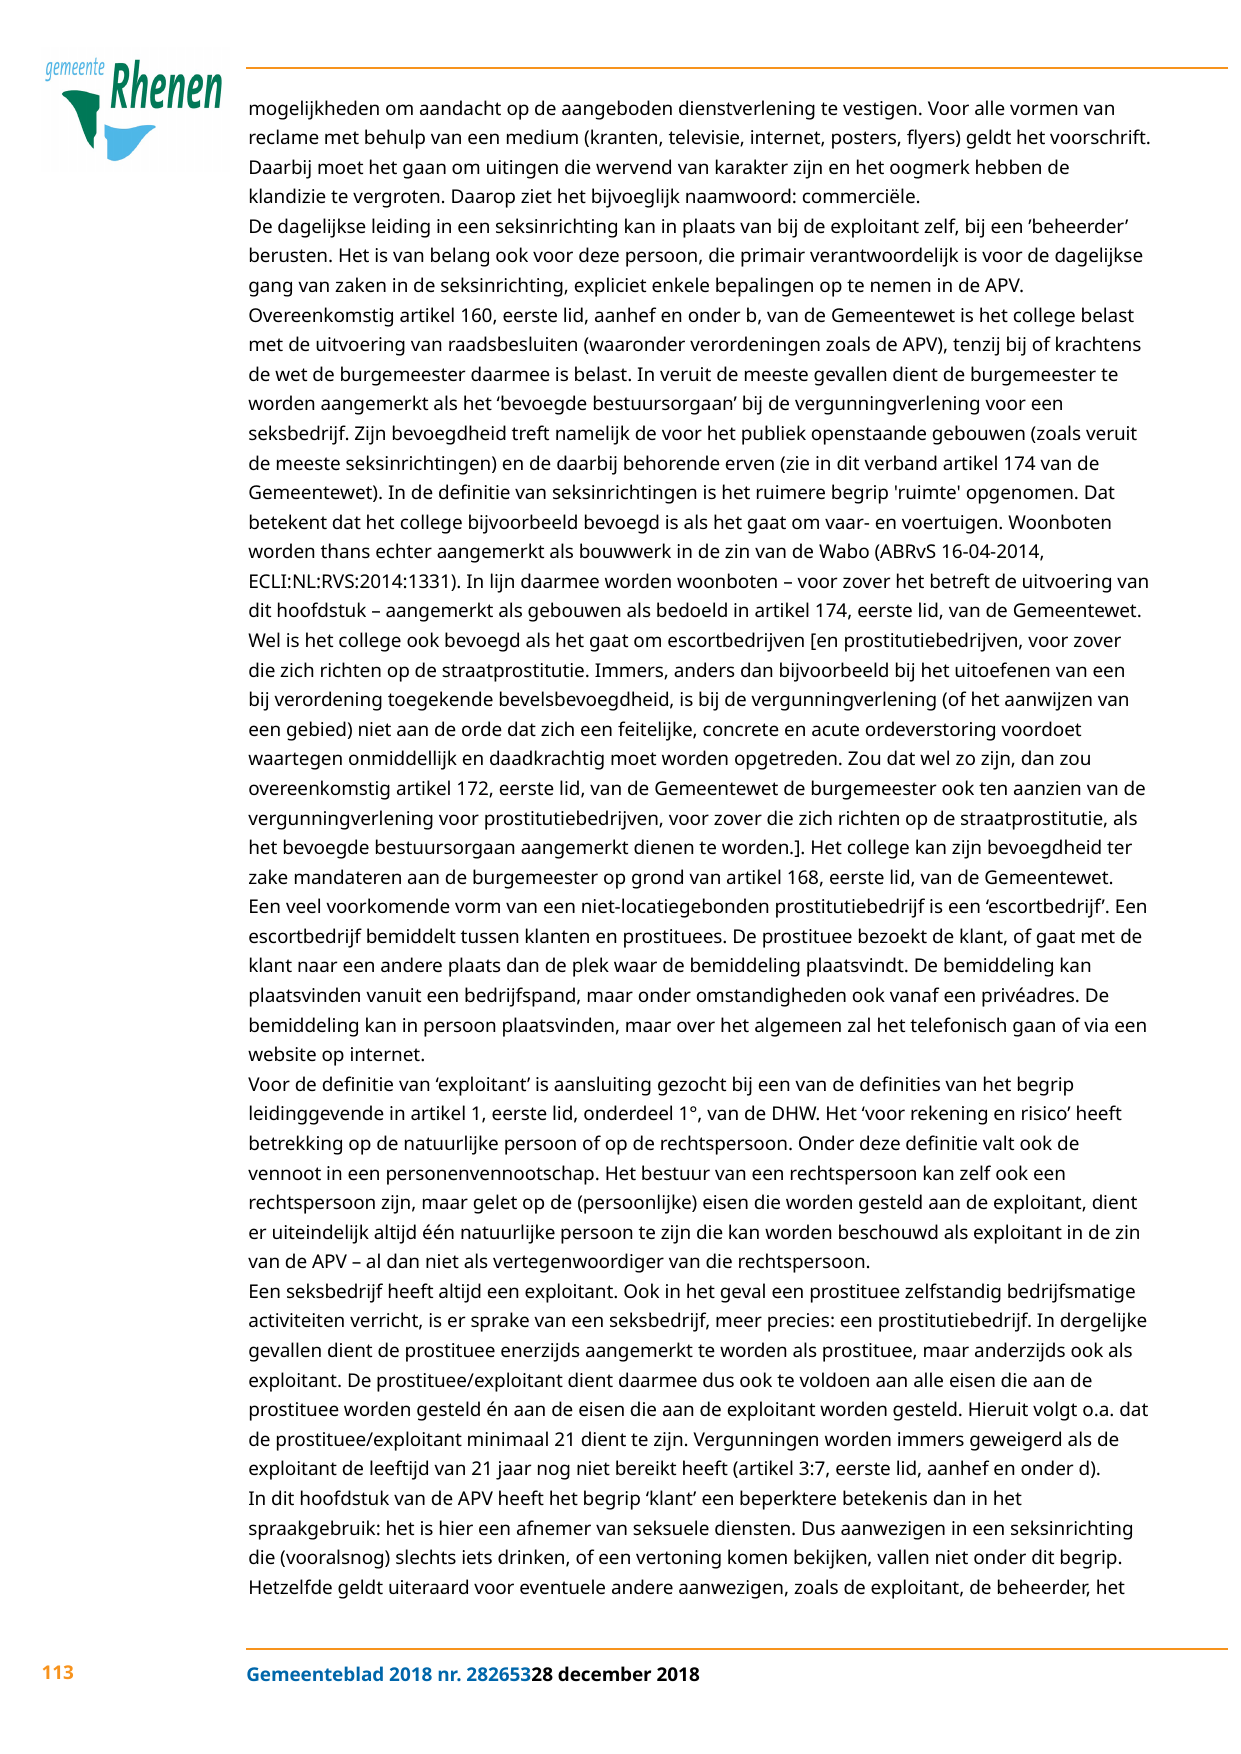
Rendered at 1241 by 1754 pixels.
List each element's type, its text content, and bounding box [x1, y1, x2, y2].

text Overeenkomstig artikel 160, eerste lid, aanhef en onder b, van de Gemeentewet is het college belast met de uitvoering van raadsbesluiten (waaronder verordeningen zoals de APV), tenzij bij of krachtens de wet de burgemeester daarmee is belast. In veruit de meeste gevallen dient de burgemeester te worden aangemerkt als het ‘bevoegde bestuursorgaan’ bij de vergunningverlening voor een seksbedrijf. Zijn bevoegdheid treft namelijk de voor het publiek openstaande gebouwen (zoals veruit de meeste seksinrichtingen) en de daarbij behorende erven (zie in dit verband artikel 174 van de Gemeentewet). In de definitie van seksinrichtingen is het ruimere begrip 'ruimte' opgenomen. Dat betekent dat het college bijvoorbeeld bevoegd is als het gaat om vaar- en voertuigen. Woonboten worden thans echter aangemerkt als bouwwerk in de zin van de Wabo (ABRvS 16-04-2014, ECLI:NL:RVS:2014:1331). In lijn daarmee worden woonboten – voor zover het betreft de uitvoering van dit hoofdstuk – aangemerkt als gebouwen als bedoeld in artikel 174, eerste lid, van de Gemeentewet. Wel is het college ook bevoegd als het gaat om escortbedrijven [en prostitutiebedrijven, voor zover die zich richten op de straatprostitutie. Immers, anders dan bijvoorbeeld bij het uitoefenen van een bij verordening toegekende bevelsbevoegdheid, is bij de vergunningverlening (of het aanwijzen van een gebied) niet aan de orde dat zich een feitelijke, concrete en acute ordeverstoring voordoet waartegen onmiddellijk en daadkrachtig moet worden opgetreden. Zou dat wel zo zijn, dan zou overeenkomstig artikel 172, eerste lid, van de Gemeentewet de burgemeester ook ten aanzien van de vergunningverlening voor prostitutiebedrijven, voor zover die zich richten op de straatprostitutie, als het bevoegde bestuursorgaan aangemerkt dienen te worden.]. Het college kan zijn bevoegdheid ter zake mandateren aan de burgemeester op grond van artikel 168, eerste lid, van de Gemeentewet. [248, 302, 1152, 890]
text Een seksbedrijf heeft altijd een exploitant. Ook in het geval een prostituee zelfstandig bedrijfsmatige activiteiten verricht, is er sprake van een seksbedrijf, meer precies: een prostitutiebedrijf. In dergelijke gevallen dient de prostituee enerzijds aangemerkt te worden als prostituee, maar anderzijds ook als exploitant. De prostituee/exploitant dient daarmee dus ook te voldoen aan alle eisen die aan de prostituee worden gesteld én aan de eisen die aan de exploitant worden gesteld. Hieruit volgt o.a. dat de prostituee/exploitant minimaal 21 dient te zijn. Vergunningen worden immers geweigerd als de exploitant de leeftijd van 21 jaar nog niet bereikt heeft (artikel 3:7, eerste lid, aanhef en onder d). [248, 1278, 1152, 1481]
picture [41, 47, 231, 172]
text Voor de definitie van ‘exploitant’ is aansluiting gezocht bij een van de definities van het begrip leidinggevende in artikel 1, eerste lid, onderdeel 1°, van de DHW. Het ‘voor rekening en risico’ heeft betrekking op de natuurlijke persoon of op de rechtspersoon. Onder deze definitie valt ook de vennoot in een personenvennootschap. Het bestuur van een rechtspersoon kan zelf ook een rechtspersoon zijn, maar gelet op de (persoonlijke) eisen die worden gesteld aan de exploitant, dient er uiteindelijk altijd één natuurlijke persoon te zijn die kan worden beschouwd als exploitant in de zin van de APV – al dan niet als vertegenwoordiger van die rechtspersoon. [248, 1071, 1152, 1274]
text De dagelijkse leiding in een seksinrichting kan in plaats van bij de exploitant zelf, bij een ’beheerder’ berusten. Het is van belang ook voor deze persoon, die primair verantwoordelijk is voor de dagelijkse gang van zaken in de seksinrichting, expliciet enkele bepalingen op te nemen in de APV. [248, 213, 1152, 298]
text In dit hoofdstuk van de APV heeft het begrip ‘klant’ een beperktere betekenis dan in het spraakgebruik: het is hier een afnemer van seksuele diensten. Dus aanwezigen in een seksinrichting die (vooralsnog) slechts iets drinken, of een vertoning komen bekijken, vallen niet onder dit begrip. Hetzelfde geldt uiteraard voor eventuele andere aanwezigen, zoals de exploitant, de beheerder, het [248, 1485, 1152, 1600]
text mogelijkheden om aandacht op de aangeboden dienstverlening te vestigen. Voor alle vormen van reclame met behulp van een medium (kranten, televisie, internet, posters, flyers) geldt het voorschrift. Daarbij moet het gaan om uitingen die wervend van karakter zijn en het oogmerk hebben de klandizie te vergroten. Daarop ziet het bijvoeglijk naamwoord: commerciële. [248, 95, 1152, 209]
text Een veel voorkomende vorm van een niet-locatiegebonden prostitutiebedrijf is een ‘escortbedrijf’. Een escortbedrijf bemiddelt tussen klanten en prostituees. De prostituee bezoekt de klant, of gaat met de klant naar een andere plaats dan de plek waar de bemiddeling plaatsvindt. De bemiddeling kan plaatsvinden vanuit een bedrijfspand, maar onder omstandigheden ook vanaf een privéadres. De bemiddeling kan in persoon plaatsvinden, maar over het algemeen zal het telefonisch gaan of via een website op internet. [248, 893, 1152, 1067]
